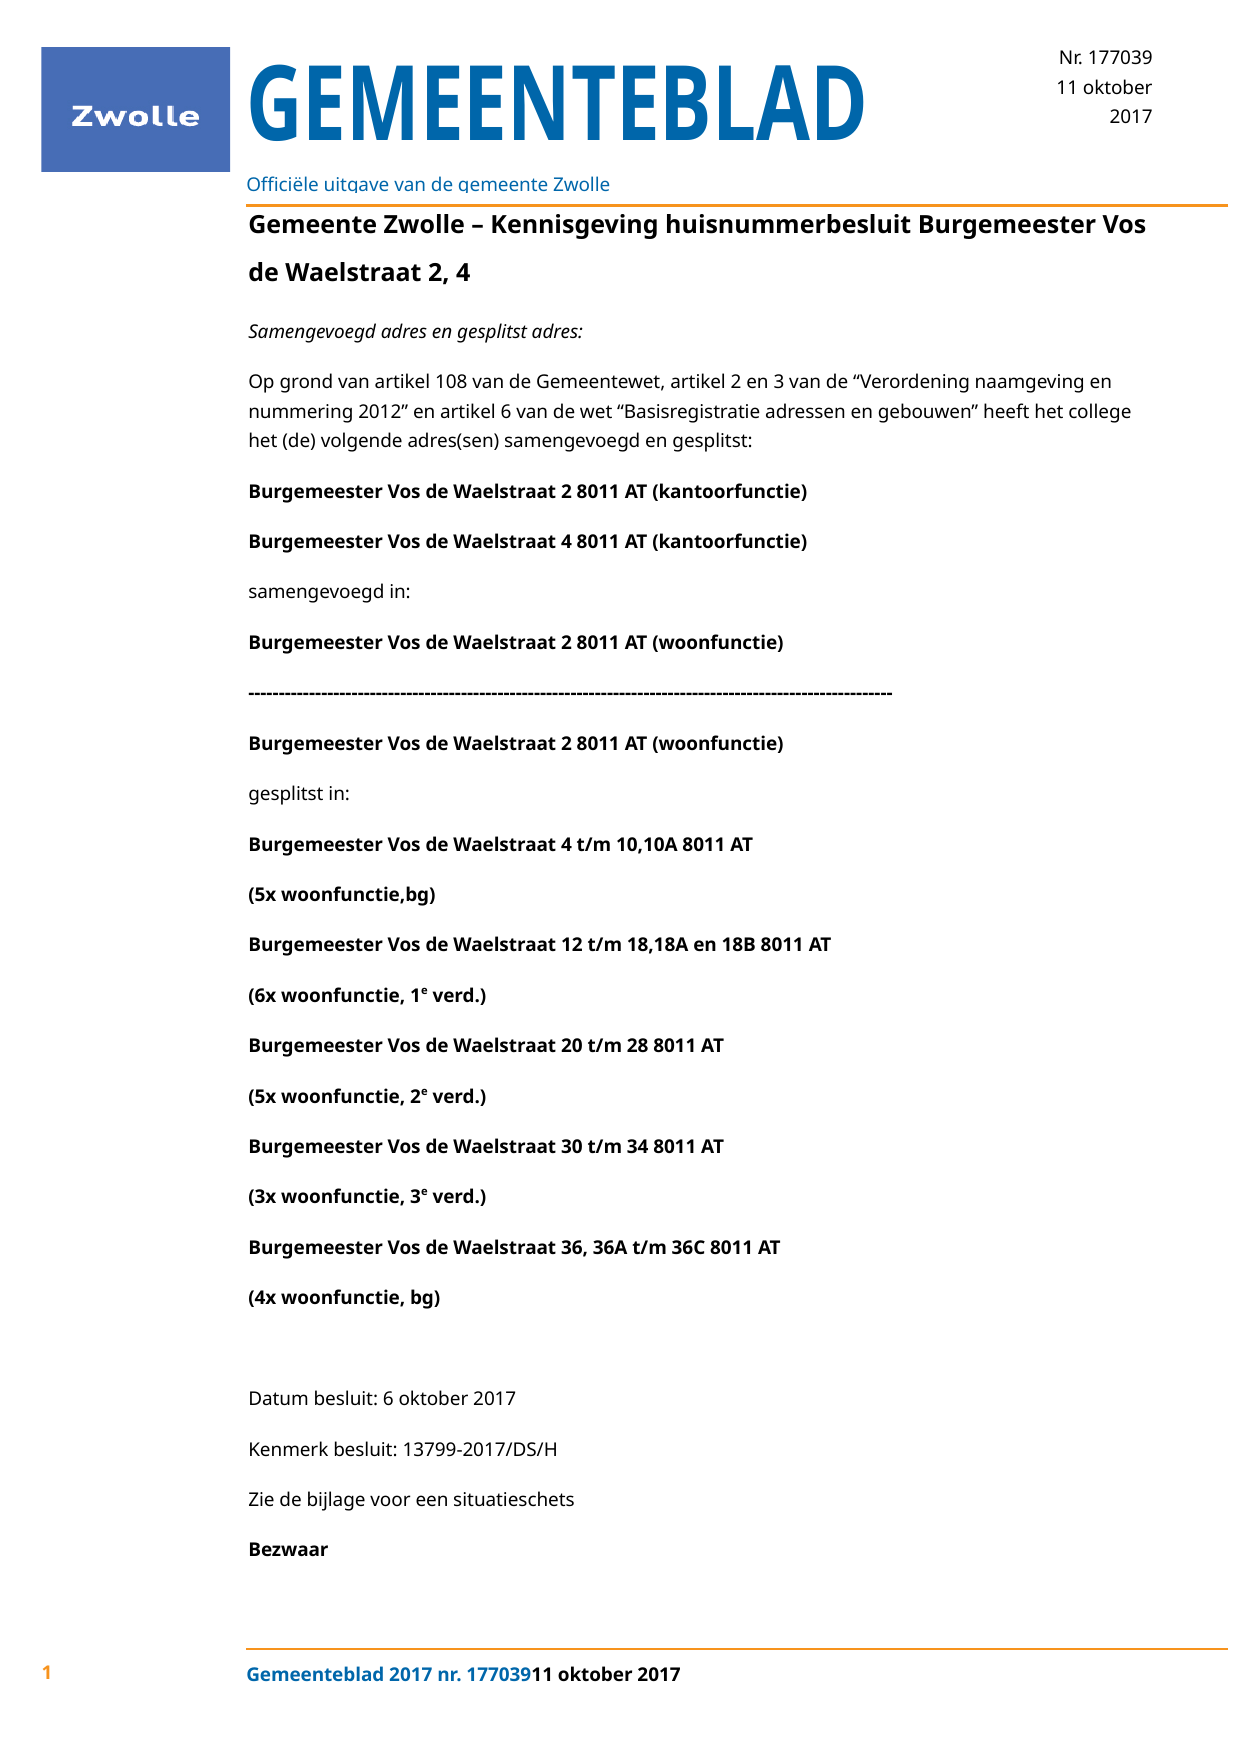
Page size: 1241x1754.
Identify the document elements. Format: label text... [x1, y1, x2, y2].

text (3x woonfunctie, 3e verd.) [248, 1184, 1152, 1209]
text Bezwaar [248, 1537, 1152, 1562]
text Burgemeester Vos de Waelstraat 30 t/m 34 8011 AT [248, 1133, 1152, 1159]
text Op grond van artikel 108 van de Gemeentewet, artikel 2 en 3 van de “Verordening naamgeving en nummering 2012” en artikel 6 van de wet “Basisregistratie adressen en gebouwen” heeft het college het (de) volgende adres(sen) samengevoegd en gesplitst: [248, 368, 1152, 453]
text Burgemeester Vos de Waelstraat 36, 36A t/m 36C 8011 AT [248, 1234, 1152, 1260]
text (5x woonfunctie, 2e verd.) [248, 1083, 1152, 1109]
text Burgemeester Vos de Waelstraat 4 8011 AT (kantoorfunctie) [248, 528, 1152, 554]
text Gemeente Zwolle – Kennisgeving huisnummerbesluit Burgemeester Vos de Waelstraat 2, 4 [248, 207, 1152, 288]
text gesplitst in: [248, 780, 1152, 806]
text Kenmerk besluit: 13799-2017/DS/H [248, 1436, 1152, 1462]
picture [41, 47, 231, 172]
text (6x woonfunctie, 1e verd.) [248, 982, 1152, 1008]
text Samengevoegd adres en gesplitst adres: [248, 318, 1152, 344]
text samengevoegd in: [248, 579, 1152, 604]
text ---------------------------------------------------------------------------------------------------------- [248, 679, 1152, 705]
text Datum besluit: 6 oktober 2017 [248, 1385, 1152, 1411]
text Burgemeester Vos de Waelstraat 2 8011 AT (woonfunctie) [248, 629, 1152, 655]
text (4x woonfunctie, bg) [248, 1284, 1152, 1310]
text Burgemeester Vos de Waelstraat 2 8011 AT (woonfunctie) [248, 730, 1152, 756]
text (5x woonfunctie,bg) [248, 881, 1152, 907]
text Burgemeester Vos de Waelstraat 4 t/m 10,10A 8011 AT [248, 831, 1152, 857]
text Burgemeester Vos de Waelstraat 20 t/m 28 8011 AT [248, 1032, 1152, 1058]
text Zie de bijlage voor een situatieschets [248, 1486, 1152, 1512]
text Burgemeester Vos de Waelstraat 12 t/m 18,18A en 18B 8011 AT [248, 932, 1152, 957]
text Burgemeester Vos de Waelstraat 2 8011 AT (kantoorfunctie) [248, 478, 1152, 504]
